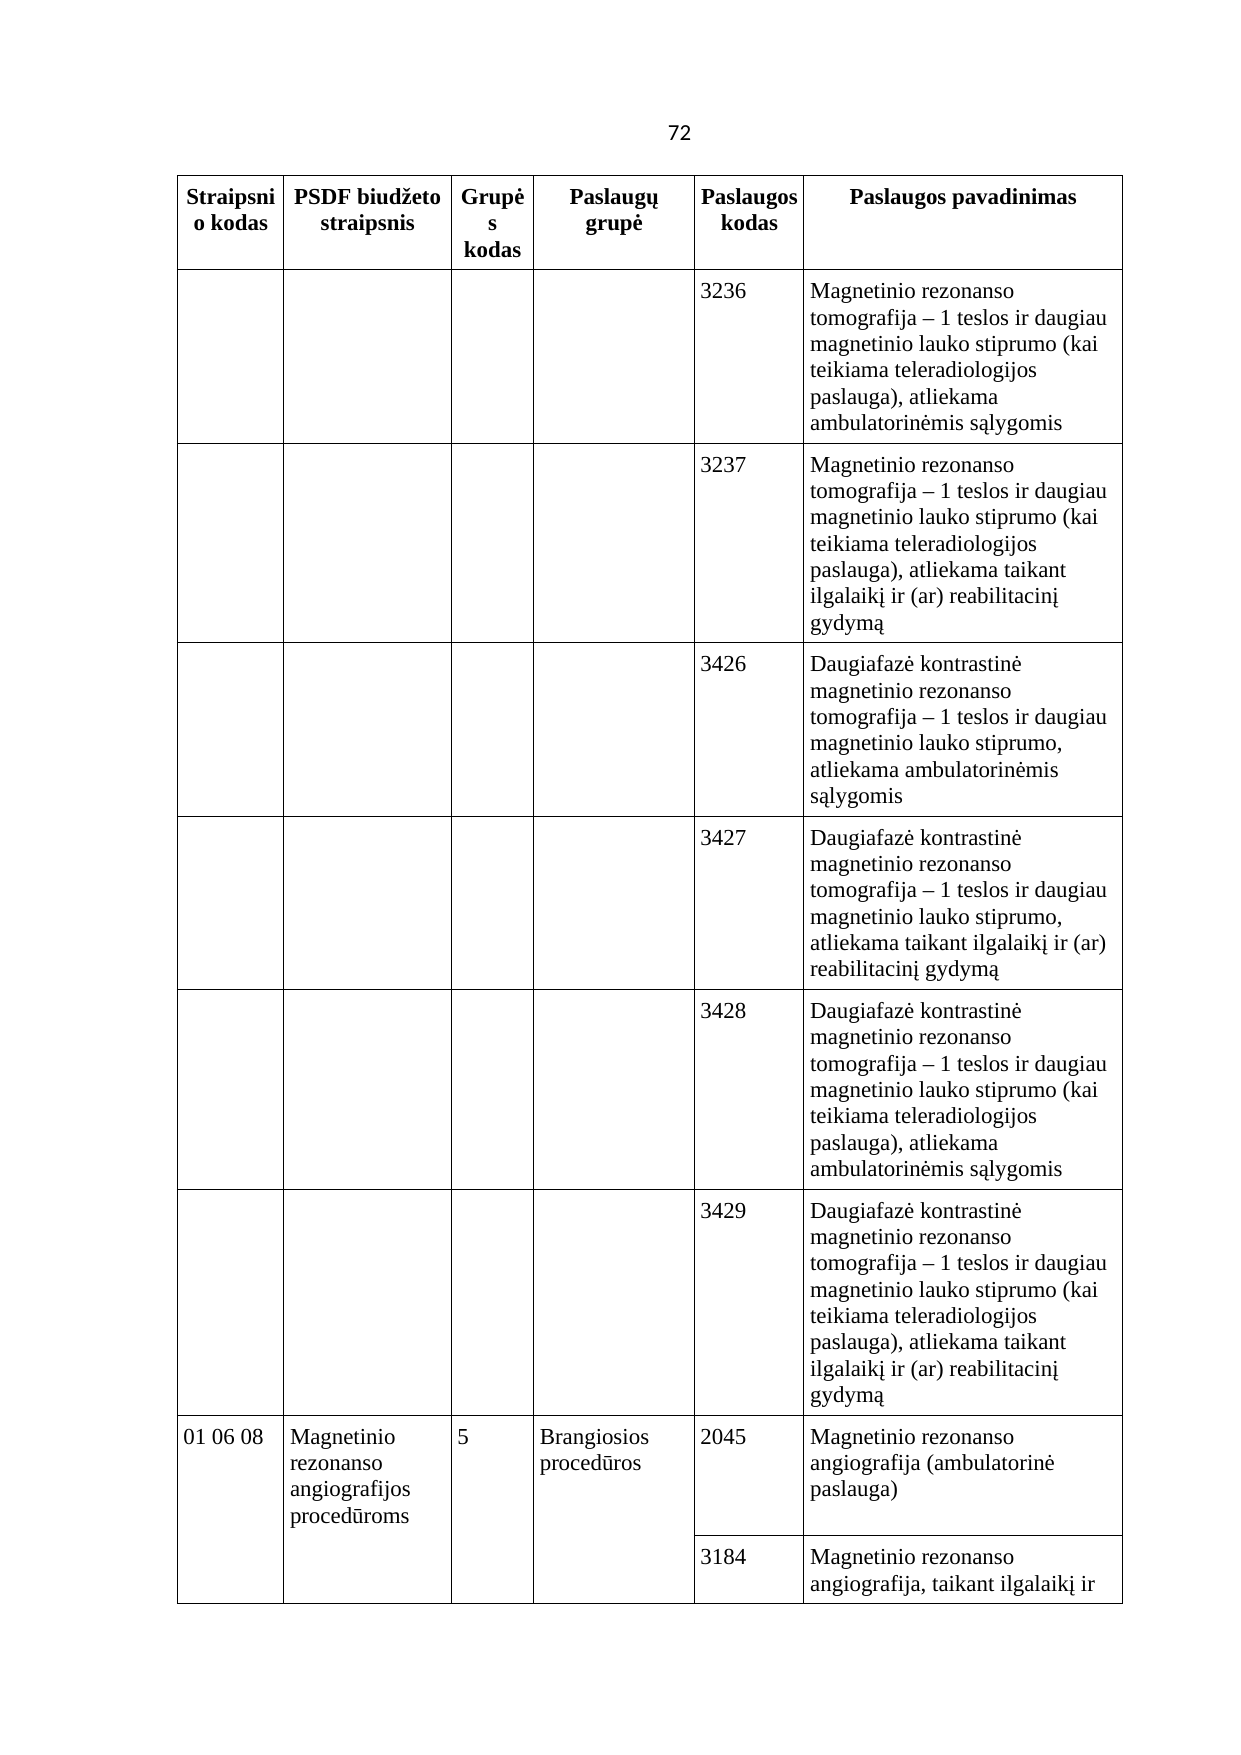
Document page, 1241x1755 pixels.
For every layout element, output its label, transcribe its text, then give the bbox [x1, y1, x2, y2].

table_cell 5 [452, 1416, 533, 1535]
table_cell [284, 1535, 451, 1603]
table_cell [452, 1535, 533, 1603]
table_cell [534, 643, 694, 816]
table_cell 2045 [695, 1416, 803, 1535]
table_header Paslaugos kodas [695, 176, 803, 269]
table_cell 3428 [695, 990, 803, 1188]
table_cell [178, 1190, 283, 1414]
table_cell [178, 1535, 283, 1603]
table_header Straipsnio kodas [178, 176, 283, 269]
table_cell 3426 [695, 643, 803, 816]
table_cell 3427 [695, 817, 803, 989]
table_cell [534, 817, 694, 989]
table_cell Brangiosios procedūros [534, 1416, 694, 1535]
table_cell [452, 1190, 533, 1414]
table_cell [284, 990, 451, 1188]
table_cell Daugiafazė kontrastinė magnetinio rezonanso tomografija – 1 teslos ir daugiau magnetinio lauko stiprumo, atliekama taikant ilgalaikį ir (ar) reabilitacinį gydymą [804, 817, 1122, 989]
table_cell [452, 444, 533, 642]
table_cell [452, 270, 533, 442]
table_cell Daugiafazė kontrastinė magnetinio rezonanso tomografija – 1 teslos ir daugiau magnetinio lauko stiprumo (kai teikiama teleradiologijos paslauga), atliekama ambulatorinėmis sąlygomis [804, 990, 1122, 1188]
table_cell [452, 817, 533, 989]
table_cell [284, 1190, 451, 1414]
table_cell Magnetinio rezonanso tomografija – 1 teslos ir daugiau magnetinio lauko stiprumo (kai teikiama teleradiologijos paslauga), atliekama taikant ilgalaikį ir (ar) reabilitacinį gydymą [804, 444, 1122, 642]
table_cell Daugiafazė kontrastinė magnetinio rezonanso tomografija – 1 teslos ir daugiau magnetinio lauko stiprumo, atliekama ambulatorinėmis sąlygomis [804, 643, 1122, 816]
table_cell [534, 1535, 694, 1603]
table_cell [534, 444, 694, 642]
table_cell [284, 444, 451, 642]
table_cell [178, 444, 283, 642]
table_cell [452, 990, 533, 1188]
table_cell [452, 643, 533, 816]
table_cell [284, 270, 451, 442]
table_cell [284, 817, 451, 989]
table_header PSDF biudžeto straipsnis [284, 176, 451, 269]
table_cell [178, 270, 283, 442]
table_cell [534, 990, 694, 1188]
table_cell [534, 1190, 694, 1414]
table_cell 3429 [695, 1190, 803, 1414]
table_header Paslaugos pavadinimas [804, 176, 1122, 269]
table_cell Magnetinio rezonanso angiografija (ambulatorinė paslauga) [804, 1416, 1122, 1535]
table_cell Magnetinio rezonanso angiografijos procedūroms [284, 1416, 451, 1535]
table_cell Daugiafazė kontrastinė magnetinio rezonanso tomografija – 1 teslos ir daugiau magnetinio lauko stiprumo (kai teikiama teleradiologijos paslauga), atliekama taikant ilgalaikį ir (ar) reabilitacinį gydymą [804, 1190, 1122, 1414]
table_cell [534, 270, 694, 442]
table_cell [178, 817, 283, 989]
table_cell [284, 643, 451, 816]
table_cell 3184 [695, 1536, 803, 1603]
table_cell 3236 [695, 270, 803, 442]
table_header Paslaugų grupė [534, 176, 694, 269]
table_header Grupės kodas [452, 176, 533, 269]
table_cell Magnetinio rezonanso angiografija, taikant ilgalaikį ir [804, 1536, 1122, 1603]
table_cell 3237 [695, 444, 803, 642]
table_cell Magnetinio rezonanso tomografija – 1 teslos ir daugiau magnetinio lauko stiprumo (kai teikiama teleradiologijos paslauga), atliekama ambulatorinėmis sąlygomis [804, 270, 1122, 442]
table_cell 01 06 08 [178, 1416, 283, 1535]
table_cell [178, 990, 283, 1188]
table_cell [178, 643, 283, 816]
